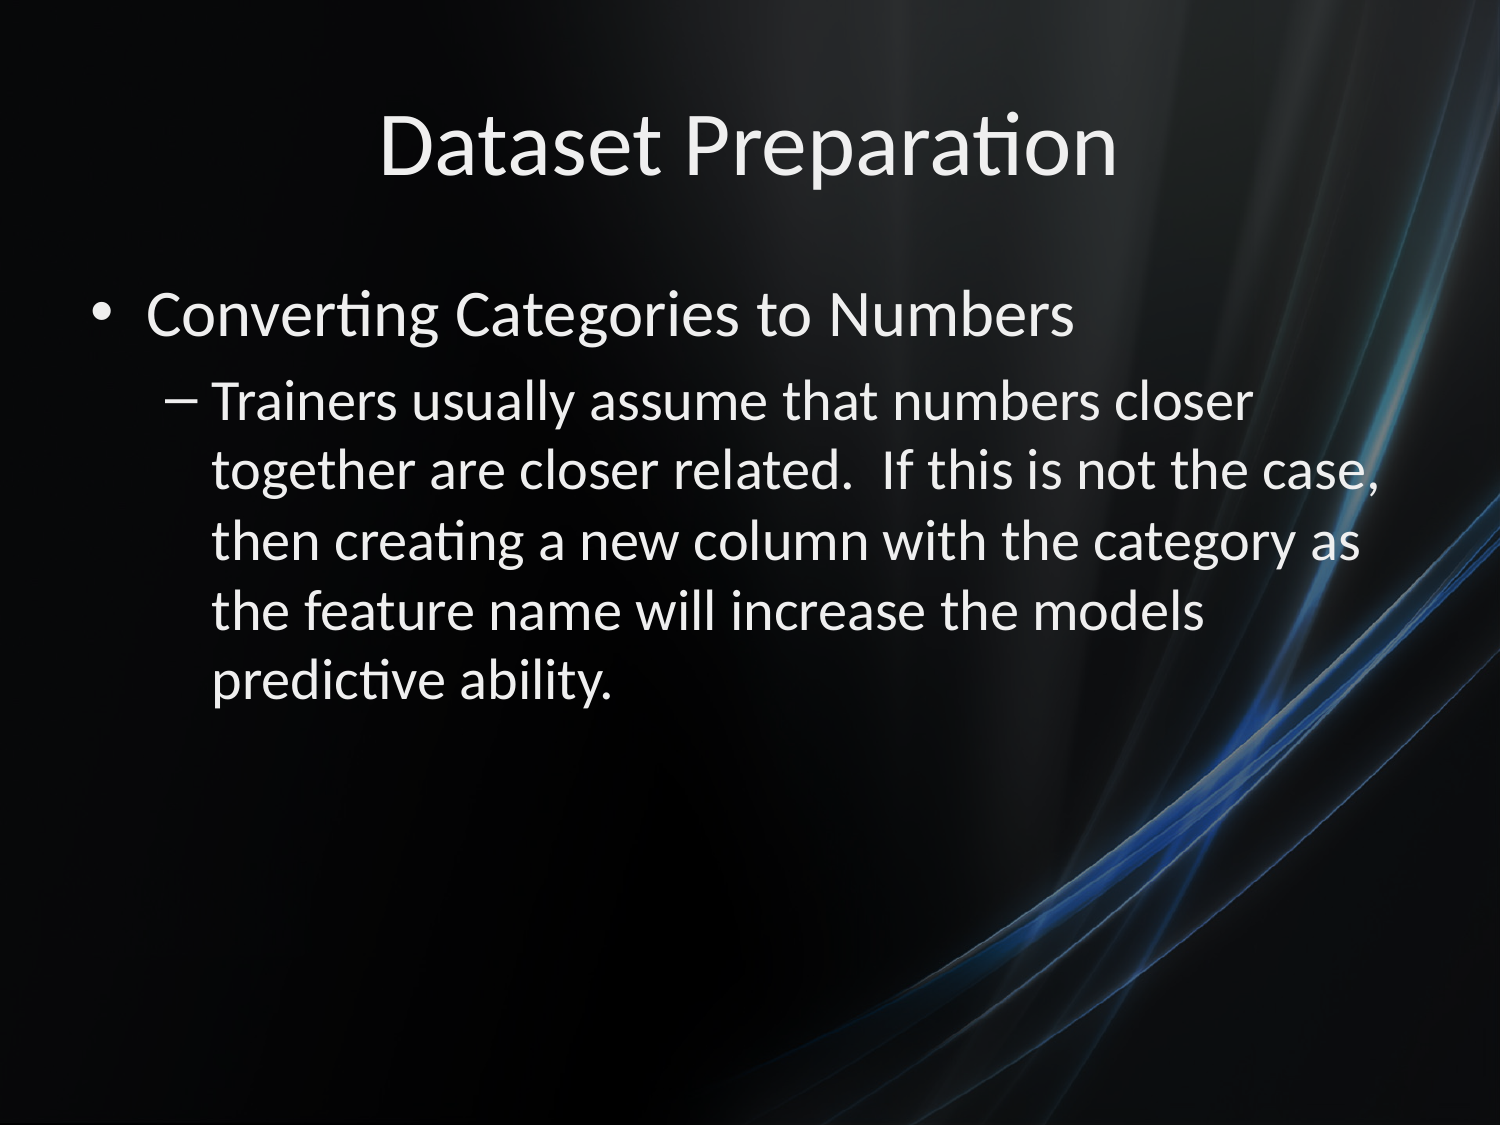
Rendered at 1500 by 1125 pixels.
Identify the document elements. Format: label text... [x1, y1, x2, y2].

list Converting Categories to Numbers Trainers usually assume that numbers closer together are closer related. If this is not the case, then creating a new column with the category as the feature name will increase the models predictive ability. [75, 262, 1425, 1005]
picture [0, 0, 1500, 1125]
title Dataset Preparation [75, 45, 1425, 233]
